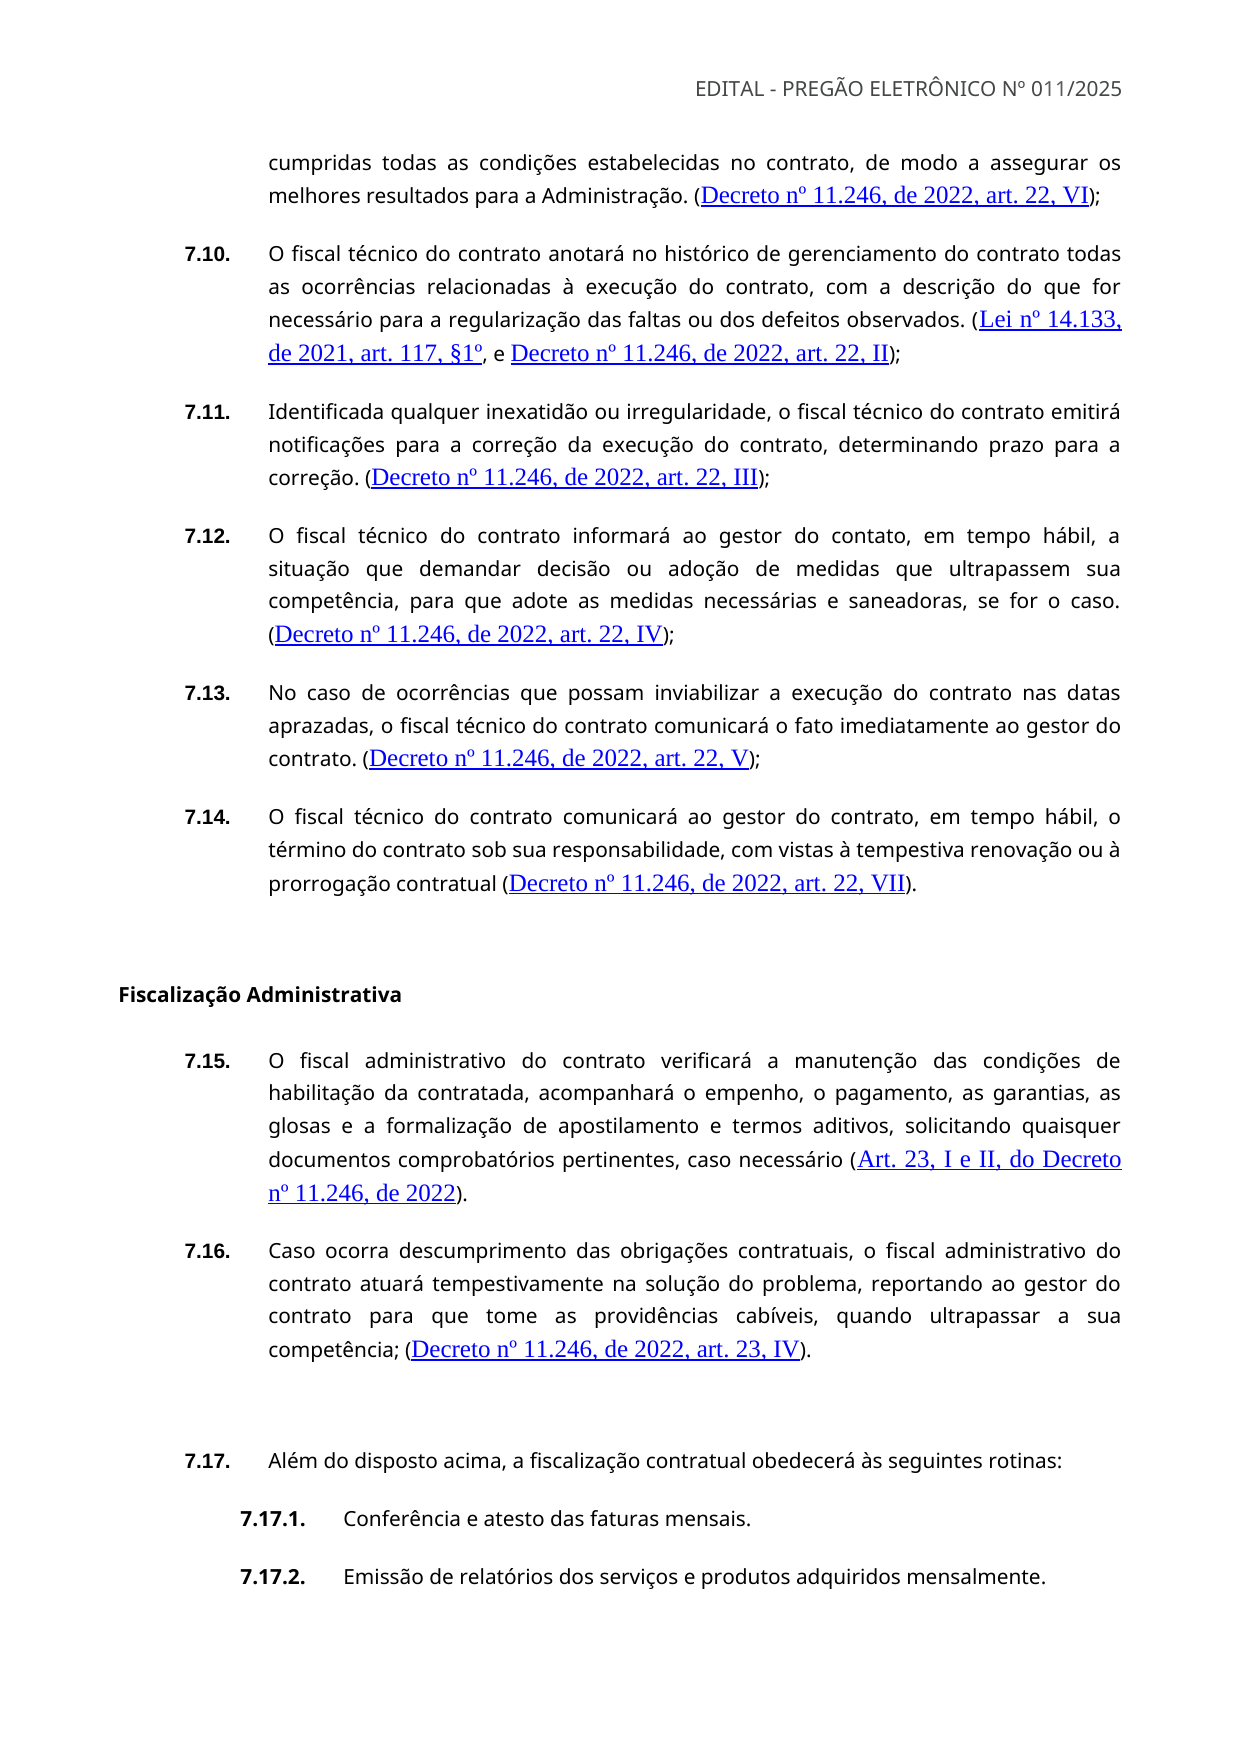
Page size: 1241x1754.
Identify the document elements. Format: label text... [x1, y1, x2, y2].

list No caso de ocorrências que possam inviabilizar a execução do contrato nas datas aprazadas, o fiscal técnico do contrato comunicará o fato imediatamente ao gestor do contrato. (Decreto nº 11.246, de 2022, art. 22, V); [231, 678, 1122, 773]
text Fiscalização Administrativa [118, 980, 1122, 1008]
list Emissão de relatórios dos serviços e produtos adquiridos mensalmente. [306, 1562, 1122, 1590]
list O fiscal técnico do contrato informará ao gestor do contato, em tempo hábil, a situação que demandar decisão ou adoção de medidas que ultrapassem sua competência, para que adote as medidas necessárias e saneadoras, se for o caso. (Decreto nº 11.246, de 2022, art. 22, IV); [231, 521, 1122, 649]
list Identificada qualquer inexatidão ou irregularidade, o fiscal técnico do contrato emitirá notificações para a correção da execução do contrato, determinando prazo para a correção. (Decreto nº 11.246, de 2022, art. 22, III); [231, 397, 1122, 492]
list Conferência e atesto das faturas mensais. [306, 1504, 1122, 1533]
list cumpridas todas as condições estabelecidas no contrato, de modo a assegurar os melhores resultados para a Administração. (Decreto nº 11.246, de 2022, art. 22, VI); [231, 148, 1122, 210]
list O fiscal administrativo do contrato verificará a manutenção das condições de habilitação da contratada, acompanhará o empenho, o pagamento, as garantias, as glosas e a formalização de apostilamento e termos aditivos, solicitando quaisquer documentos comprobatórios pertinentes, caso necessário (Art. 23, I e II, do Decreto nº 11.246, de 2022). [231, 1046, 1122, 1207]
list Caso ocorra descumprimento das obrigações contratuais, o fiscal administrativo do contrato atuará tempestivamente na solução do problema, reportando ao gestor do contrato para que tome as providências cabíveis, quando ultrapassar a sua competência; (Decreto nº 11.246, de 2022, art. 23, IV). [231, 1236, 1122, 1364]
list Além do disposto acima, a fiscalização contratual obedecerá às seguintes rotinas: [231, 1447, 1122, 1475]
list O fiscal técnico do contrato anotará no histórico de gerenciamento do contrato todas as ocorrências relacionadas à execução do contrato, com a descrição do que for necessário para a regularização das faltas ou dos defeitos observados. (Lei nº 14.133, de 2021, art. 117, §1º, e Decreto nº 11.246, de 2022, art. 22, II); [231, 239, 1122, 368]
list O fiscal técnico do contrato comunicará ao gestor do contrato, em tempo hábil, o término do contrato sob sua responsabilidade, com vistas à tempestiva renovação ou à prorrogação contratual (Decreto nº 11.246, de 2022, art. 22, VII). [231, 802, 1122, 897]
